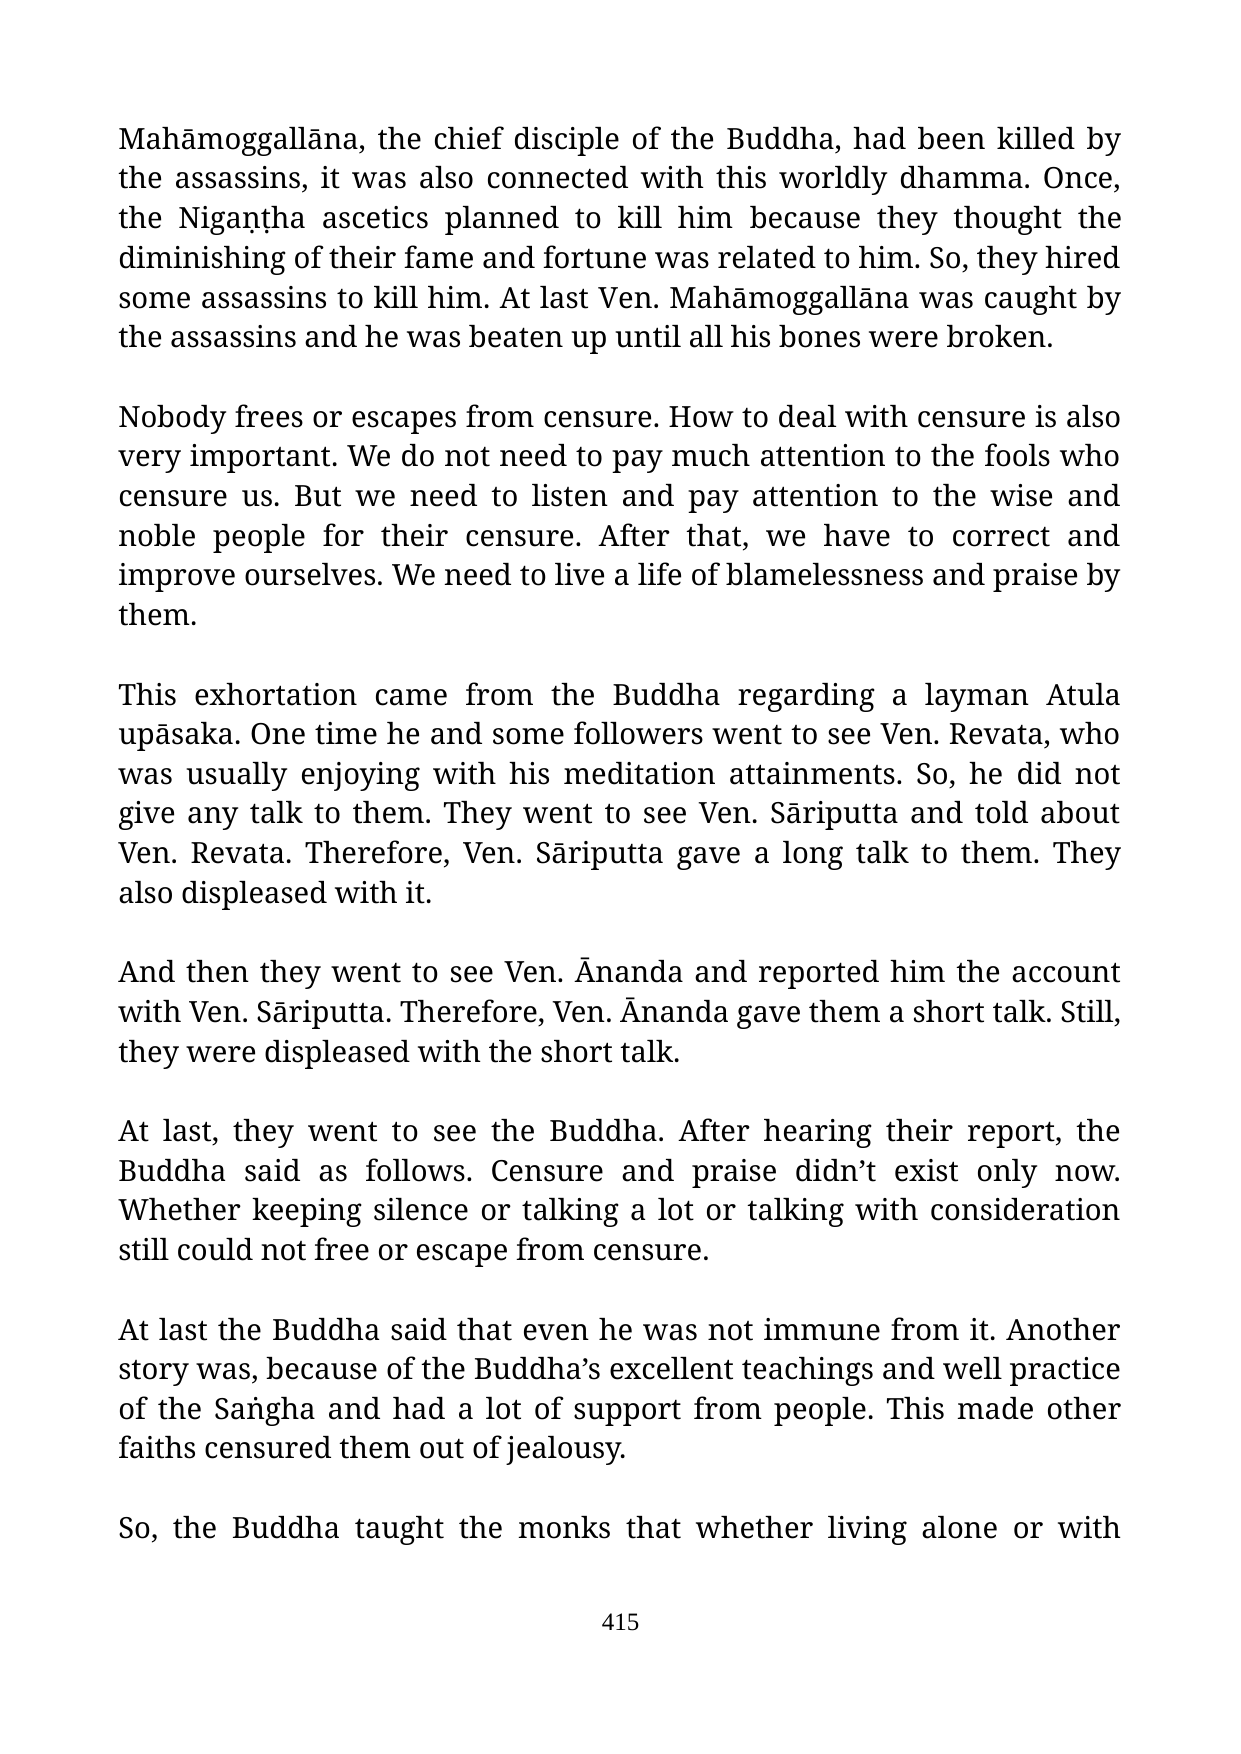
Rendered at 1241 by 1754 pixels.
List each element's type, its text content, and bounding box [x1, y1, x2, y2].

text Mahāmoggallāna, the chief disciple of the Buddha, had been killed by the assassins, it was also connected with this worldly dhamma. Once, the Nigaṇṭha ascetics planned to kill him because they thought the diminishing of their fame and fortune was related to him. So, they hired some assassins to kill him. At last Ven. Mahāmoggallāna was caught by the assassins and he was beaten up until all his bones were broken. Nobody frees or escapes from censure. How to deal with censure is also very important. We do not need to pay much attention to the fools who censure us. But we need to listen and pay attention to the wise and noble people for their censure. After that, we have to correct and improve ourselves. We need to live a life of blamelessness and praise by them. This exhortation came from the Buddha regarding a layman Atula upāsaka. One time he and some followers went to see Ven. Revata, who was usually enjoying with his meditation attainments. So, he did not give any talk to them. They went to see Ven. Sāriputta and told about Ven. Revata. Therefore, Ven. Sāriputta gave a long talk to them. They also displeased with it. And then they went to see Ven. Ānanda and reported him the account with Ven. Sāriputta. Therefore, Ven. Ānanda gave them a short talk. Still, they were displeased with the short talk. At last, they went to see the Buddha. After hearing their report, the Buddha said as follows. Censure and praise didn’t exist only now. Whether keeping silence or talking a lot or talking with consideration still could not free or escape from censure. At last the Buddha said that even he was not immune from it. Another story was, because of the Buddha’s excellent teachings and well practice of the Saṅgha and had a lot of support from people. This made other faiths censured them out of jealousy. So, the Buddha taught the monks that whether living alone or with [118, 118, 1122, 1547]
